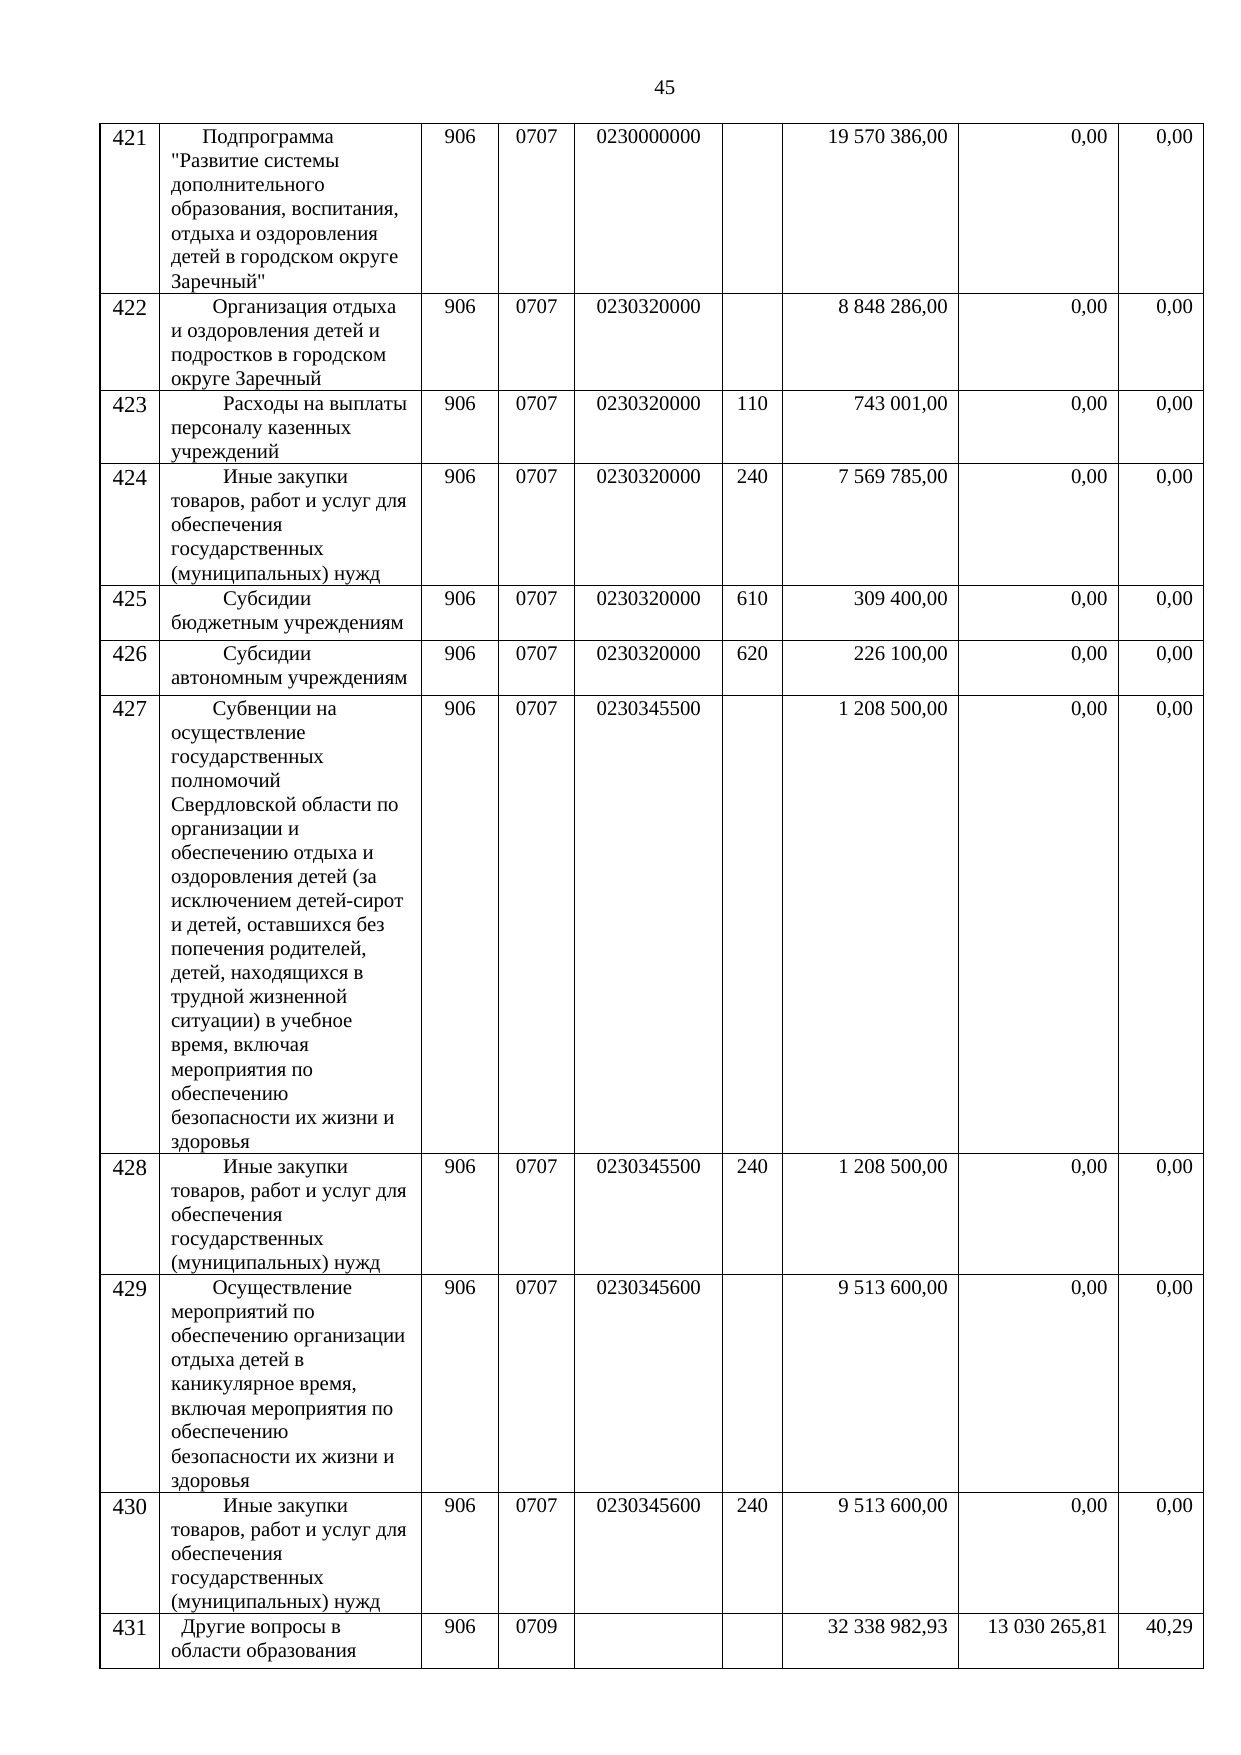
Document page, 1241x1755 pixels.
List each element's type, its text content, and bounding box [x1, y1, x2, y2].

table_cell 906 [422, 124, 498, 293]
table_cell 906 [422, 294, 498, 390]
table_cell 906 [422, 391, 498, 463]
table_cell 0230320000 [575, 464, 722, 584]
table_cell 0707 [499, 294, 574, 390]
table_cell 240 [723, 1154, 782, 1274]
table_cell 0230320000 [575, 391, 722, 463]
table_cell 0709 [499, 1614, 574, 1668]
table_cell 906 [422, 1154, 498, 1274]
table_cell 426 [101, 641, 159, 694]
table_cell 0,00 [1119, 391, 1203, 463]
table_cell 0707 [499, 124, 574, 293]
table_cell 40,29 [1119, 1614, 1203, 1668]
table_cell 906 [422, 1614, 498, 1668]
table_cell 423 [101, 391, 159, 463]
table_cell 0,00 [1119, 696, 1203, 1153]
table_cell Организация отдыха и оздоровления детей и подростков в городском округе Заречный [160, 294, 421, 390]
table_cell 0,00 [959, 124, 1118, 293]
table_cell 0230345600 [575, 1275, 722, 1492]
table_cell Субсидии бюджетным учреждениям [160, 586, 421, 639]
table_cell 9 513 600,00 [783, 1493, 958, 1613]
table_cell 610 [723, 586, 782, 639]
table_cell Осуществление мероприятий по обеспечению организации отдыха детей в каникулярное время, включая мероприятия по обеспечению безопасности их жизни и здоровья [160, 1275, 421, 1492]
table_cell 0,00 [959, 586, 1118, 639]
table_cell 0,00 [959, 294, 1118, 390]
table_cell [575, 1614, 722, 1668]
table_cell 7 569 785,00 [783, 464, 958, 584]
table_cell Подпрограмма "Развитие системы дополнительного образования, воспитания, отдыха и оздоровления детей в городском округе Заречный" [160, 124, 421, 293]
table_cell 0707 [499, 464, 574, 584]
table_cell Иные закупки товаров, работ и услуг для обеспечения государственных (муниципальных) нужд [160, 1493, 421, 1613]
table_cell 1 208 500,00 [783, 696, 958, 1153]
table_cell 0,00 [1119, 1493, 1203, 1613]
table_cell Субсидии автономным учреждениям [160, 641, 421, 694]
table_cell Иные закупки товаров, работ и услуг для обеспечения государственных (муниципальных) нужд [160, 1154, 421, 1274]
table_cell 906 [422, 1493, 498, 1613]
table_cell 0707 [499, 696, 574, 1153]
table_cell 906 [422, 464, 498, 584]
table_cell 0707 [499, 1275, 574, 1492]
table_cell 425 [101, 586, 159, 639]
table_cell 0230345600 [575, 1493, 722, 1613]
table_cell 0707 [499, 641, 574, 694]
table_cell 0230000000 [575, 124, 722, 293]
table_cell 429 [101, 1275, 159, 1492]
table_cell 906 [422, 586, 498, 639]
table_cell 0230320000 [575, 641, 722, 694]
table_cell 0,00 [959, 1154, 1118, 1274]
table_cell 620 [723, 641, 782, 694]
table_cell 0707 [499, 391, 574, 463]
table_cell 906 [422, 696, 498, 1153]
table_cell 0,00 [959, 1275, 1118, 1492]
table_cell 0,00 [959, 391, 1118, 463]
table_cell 0230320000 [575, 294, 722, 390]
table_cell 0707 [499, 586, 574, 639]
table_cell 428 [101, 1154, 159, 1274]
table_cell 0230345500 [575, 1154, 722, 1274]
table_cell Другие вопросы в области образования [160, 1614, 421, 1668]
table_cell 1 208 500,00 [783, 1154, 958, 1274]
table_cell 0707 [499, 1493, 574, 1613]
table_cell 19 570 386,00 [783, 124, 958, 293]
table_cell 424 [101, 464, 159, 584]
table_cell 0707 [499, 1154, 574, 1274]
table_cell 0,00 [1119, 124, 1203, 293]
table_cell 240 [723, 1493, 782, 1613]
table_cell 226 100,00 [783, 641, 958, 694]
table_cell 743 001,00 [783, 391, 958, 463]
table_cell 906 [422, 1275, 498, 1492]
table_cell Субвенции на осуществление государственных полномочий Свердловской области по организации и обеспечению отдыха и оздоровления детей (за исключением детей-сирот и детей, оставшихся без попечения родителей, детей, находящихся в трудной жизненной ситуации) в учебное время, включая мероприятия по обеспечению безопасности их жизни и здоровья [160, 696, 421, 1153]
table_cell 0,00 [1119, 294, 1203, 390]
table_cell 431 [101, 1614, 159, 1668]
table_cell 8 848 286,00 [783, 294, 958, 390]
table_cell 0,00 [959, 641, 1118, 694]
table_cell 0,00 [1119, 1275, 1203, 1492]
table_cell 906 [422, 641, 498, 694]
table_cell [723, 124, 782, 293]
table_cell 0230345500 [575, 696, 722, 1153]
table_cell 0,00 [1119, 1154, 1203, 1274]
table_cell [723, 1275, 782, 1492]
table_cell 13 030 265,81 [959, 1614, 1118, 1668]
table_cell 110 [723, 391, 782, 463]
table_cell 427 [101, 696, 159, 1153]
table_cell 422 [101, 294, 159, 390]
table_cell [723, 1614, 782, 1668]
table_cell 0,00 [1119, 464, 1203, 584]
table_cell Иные закупки товаров, работ и услуг для обеспечения государственных (муниципальных) нужд [160, 464, 421, 584]
table_cell 0,00 [1119, 641, 1203, 694]
table_cell Расходы на выплаты персоналу казенных учреждений [160, 391, 421, 463]
table_cell 309 400,00 [783, 586, 958, 639]
table_cell 421 [101, 124, 159, 293]
table_cell [723, 696, 782, 1153]
table_cell 0,00 [1119, 586, 1203, 639]
table_cell 0,00 [959, 696, 1118, 1153]
table_cell 0230320000 [575, 586, 722, 639]
table_cell 32 338 982,93 [783, 1614, 958, 1668]
table_cell 240 [723, 464, 782, 584]
table_cell 0,00 [959, 1493, 1118, 1613]
table_cell [723, 294, 782, 390]
table_cell 9 513 600,00 [783, 1275, 958, 1492]
table_cell 0,00 [959, 464, 1118, 584]
table_cell 430 [101, 1493, 159, 1613]
